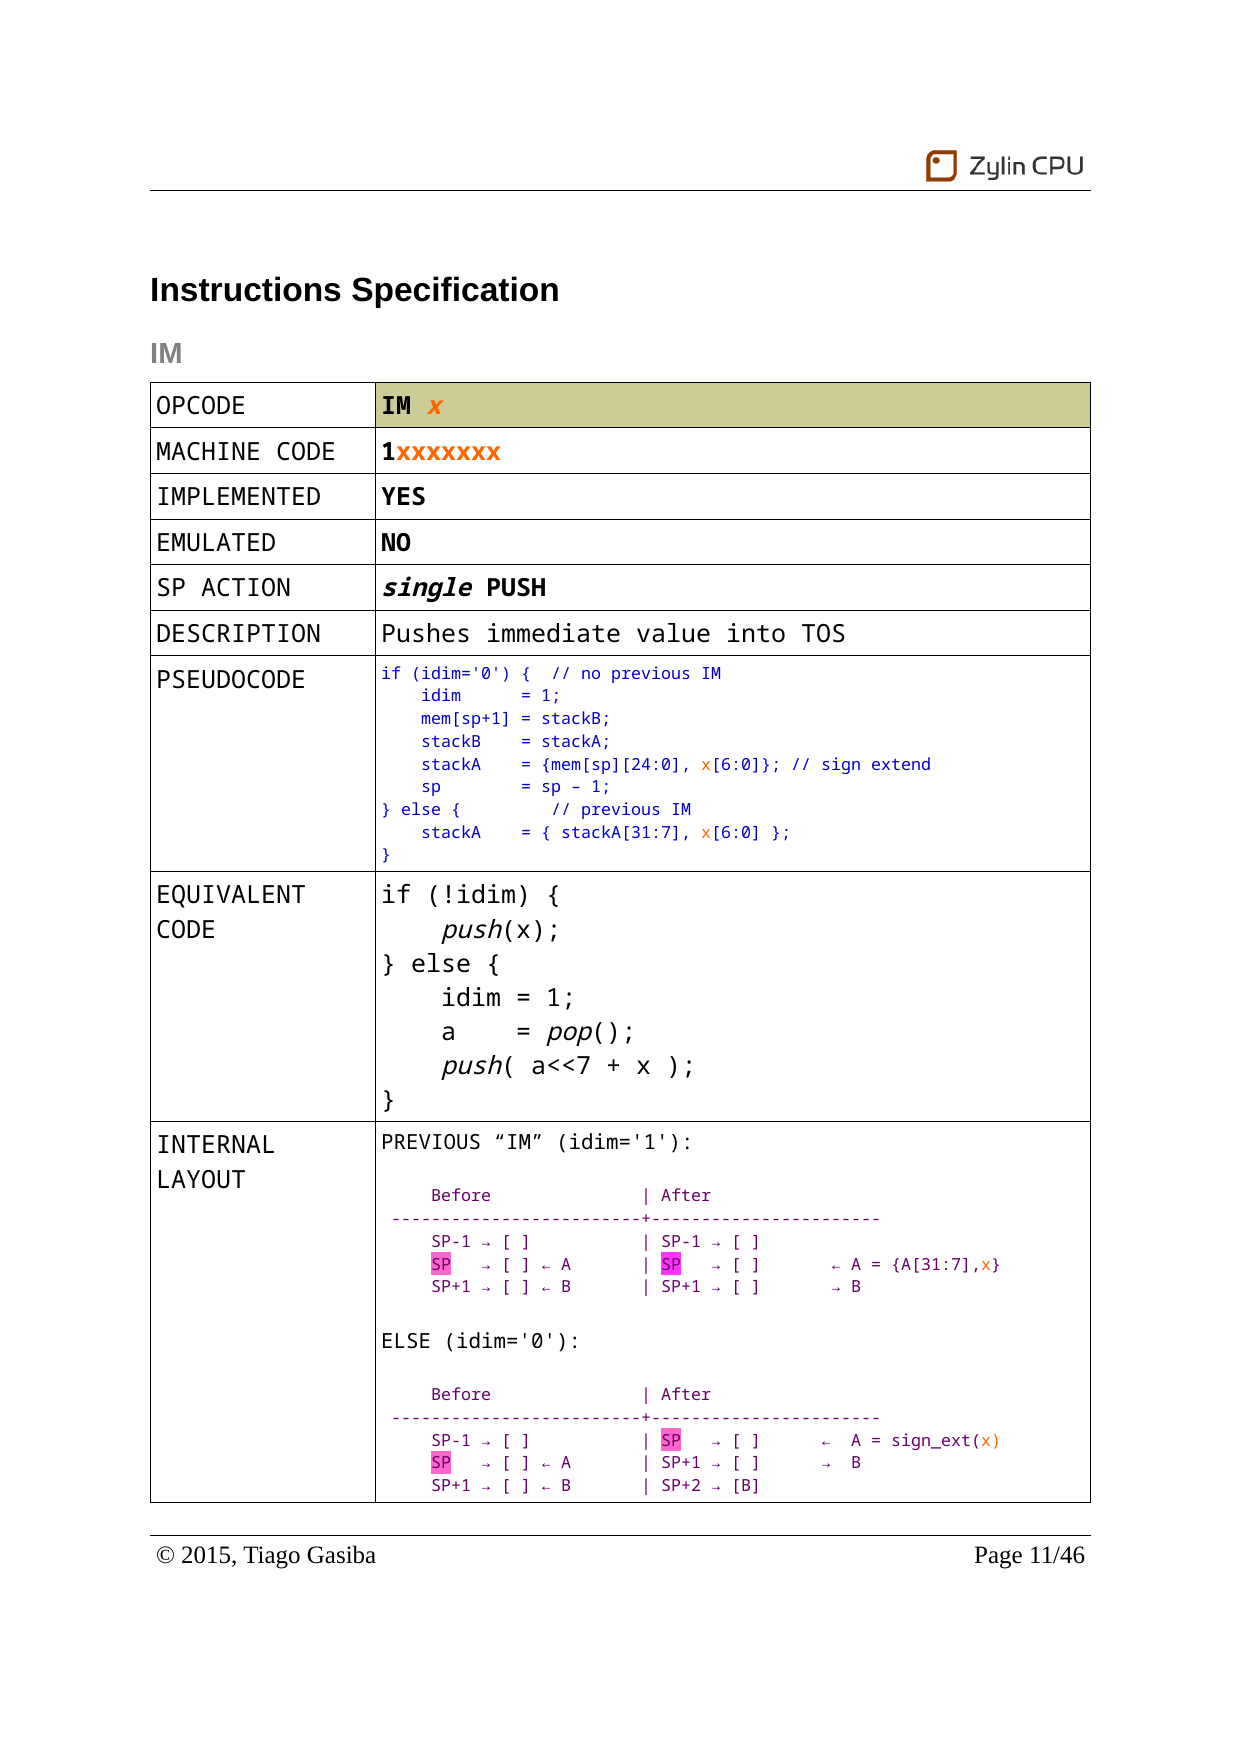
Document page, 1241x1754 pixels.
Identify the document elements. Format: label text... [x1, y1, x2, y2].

table_header IM x [376, 383, 1090, 427]
table_cell PSEUDOCODE [151, 656, 375, 871]
table_cell SP ACTION [151, 565, 375, 610]
table_cell single PUSH [376, 565, 1090, 610]
picture [922, 148, 1151, 185]
table_cell PREVIOUS “IM” (idim='1'): Before | After -------------------------+----------------------- SP-1 → [ ] | SP-1 → [ ] SP → [ ] ← A | SP → [ ] ← A = {A[31:7],x} SP+1 → [ ] ← B | SP+1 → [ ] → B ELSE (idim='0'): Before | After -------------------------+----------------------- SP-1 → [ ] | SP → [ ] ← A = sign_ext(x) SP → [ ] ← A | SP+1 → [ ] → B SP+1 → [ ] ← B | SP+2 → [B] [376, 1122, 1090, 1502]
table_cell NO [376, 520, 1090, 564]
table_cell YES [376, 474, 1090, 519]
table_cell EQUIVALENT CODE [151, 872, 375, 1121]
table_cell IMPLEMENTED [151, 474, 375, 519]
table_cell DESCRIPTION [151, 611, 375, 655]
table_cell EMULATED [151, 520, 375, 564]
table_cell MACHINE CODE [151, 428, 375, 473]
table_cell Pushes immediate value into TOS [376, 611, 1090, 655]
table_cell if (idim='0') { // no previous IM idim = 1; mem[sp+1] = stackB; stackB = stackA; stackA = {mem[sp][24:0], x[6:0]}; // sign extend sp = sp – 1; } else { // previous IM stackA = { stackA[31:7], x[6:0] }; } [376, 656, 1090, 871]
table_cell INTERNAL LAYOUT [151, 1122, 375, 1502]
subtitle Instructions Specification [150, 270, 1091, 308]
table_header OPCODE [151, 383, 375, 427]
table_cell if (!idim) { push(x); } else { idim = 1; a = pop(); push( a<<7 + x ); } [376, 872, 1090, 1121]
subtitle IM [150, 336, 1091, 369]
table_cell 1xxxxxxx [376, 428, 1090, 473]
